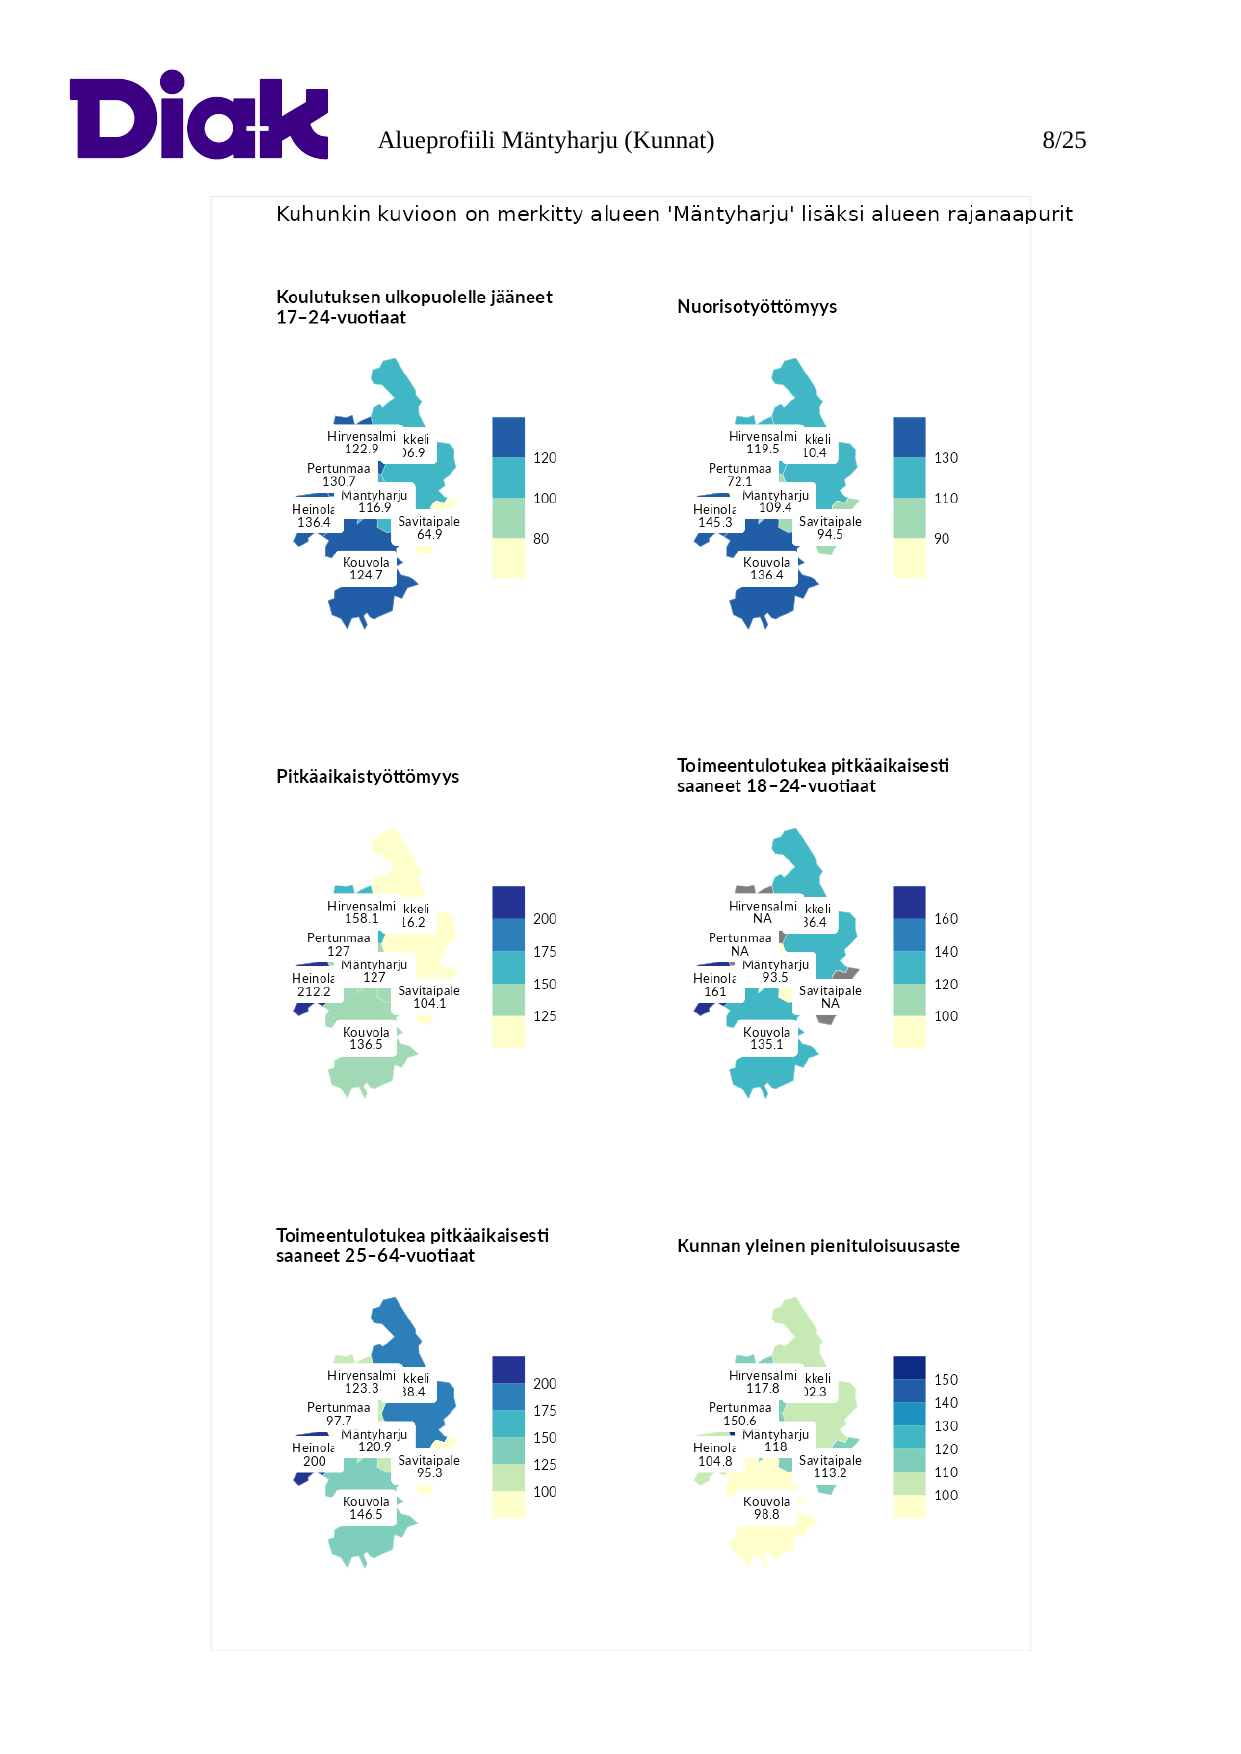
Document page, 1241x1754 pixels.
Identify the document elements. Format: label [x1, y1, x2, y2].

picture [61, 196, 1179, 1651]
